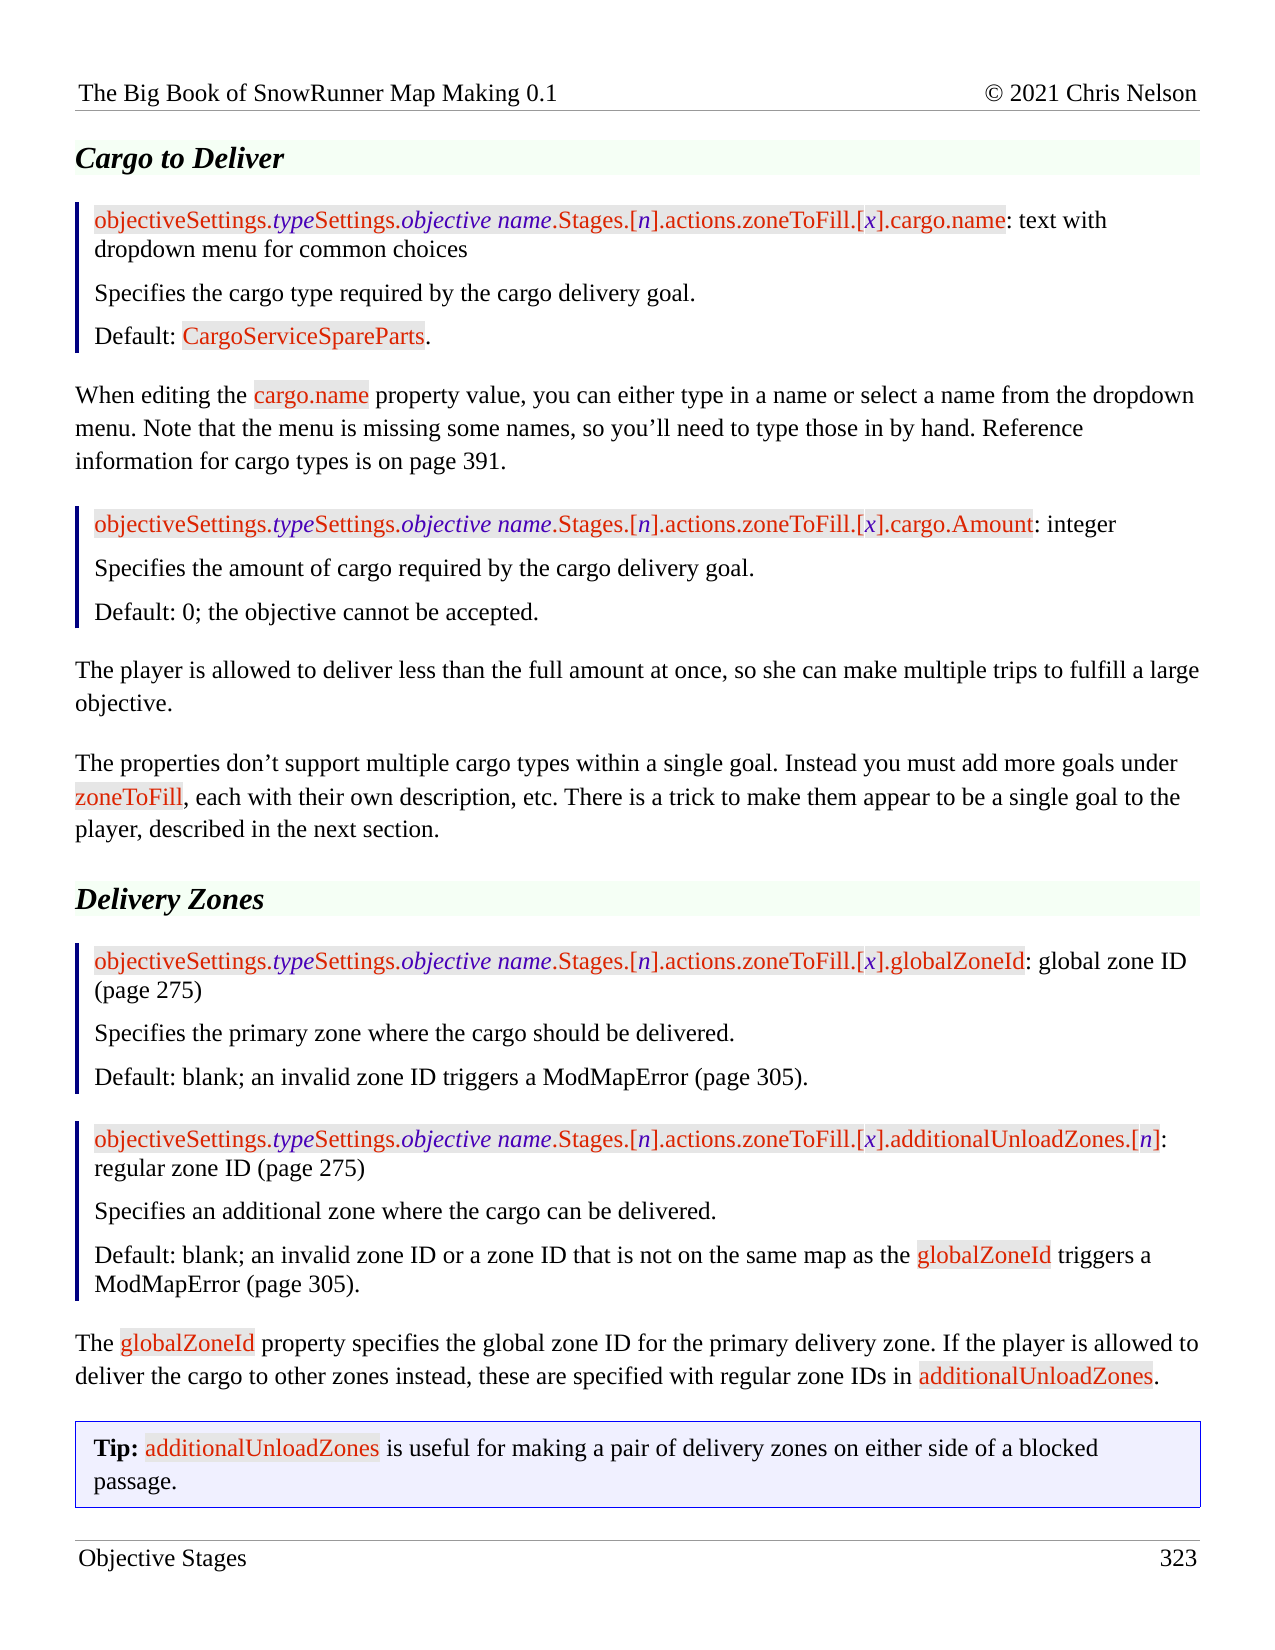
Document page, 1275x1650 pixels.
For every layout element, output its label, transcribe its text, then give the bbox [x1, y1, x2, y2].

text objectiveSettings.typeSettings.objective name.Stages.[n].actions.zoneToFill.[x].cargo.Amount: integer [79, 506, 1200, 538]
text Specifies the amount of cargo required by the cargo delivery goal. [79, 550, 1200, 582]
text objectiveSettings.typeSettings.objective name.Stages.[n].actions.zoneToFill.[x].cargo.name: text with dropdown menu for common choices [79, 202, 1200, 263]
text The globalZoneId property specifies the global zone ID for the primary delivery zone. If the player is allowed to deliver the cargo to other zones instead, these are specified with regular zone IDs in additionalUnloadZones. [75, 1328, 1200, 1389]
text Default: CargoServiceSpareParts. [79, 318, 1200, 353]
text objectiveSettings.typeSettings.objective name.Stages.[n].actions.zoneToFill.[x].globalZoneId: global zone ID (page 275) [79, 943, 1200, 1003]
text Default: 0; the objective cannot be accepted. [79, 594, 1200, 628]
text objectiveSettings.typeSettings.objective name.Stages.[n].actions.zoneToFill.[x].additionalUnloadZones.[n]: regular zone ID (page 275) [79, 1121, 1200, 1181]
text Specifies an additional zone where the cargo can be delivered. [79, 1193, 1200, 1225]
text Specifies the primary zone where the cargo should be delivered. [79, 1015, 1200, 1047]
text The properties don’t support multiple cargo types within a single goal. Instead you must add more goals under zoneToFill, each with their own description, etc. There is a trick to make them appear to be a single goal to the player, described in the next section. [75, 748, 1200, 843]
list additionalUnloadZones is useful for making a pair of delivery zones on either side of a blocked passage. [76, 1422, 1200, 1507]
text Default: blank; an invalid zone ID or a zone ID that is not on the same map as the globalZoneId triggers a ModMapError (page 305). [79, 1237, 1200, 1301]
subtitle Delivery Zones [75, 881, 1200, 916]
subtitle Cargo to Deliver [75, 140, 1200, 175]
text The player is allowed to deliver less than the full amount at once, so she can make multiple trips to fulfill a large objective. [75, 656, 1200, 717]
text Specifies the cargo type required by the cargo delivery goal. [79, 275, 1200, 306]
text Default: blank; an invalid zone ID triggers a ModMapError (page 305). [79, 1059, 1200, 1094]
text When editing the cargo.name property value, you can either type in a name or select a name from the dropdown menu. Note that the menu is missing some names, so you’ll need to type those in by hand. Reference information for cargo types is on page 391. [75, 380, 1200, 475]
